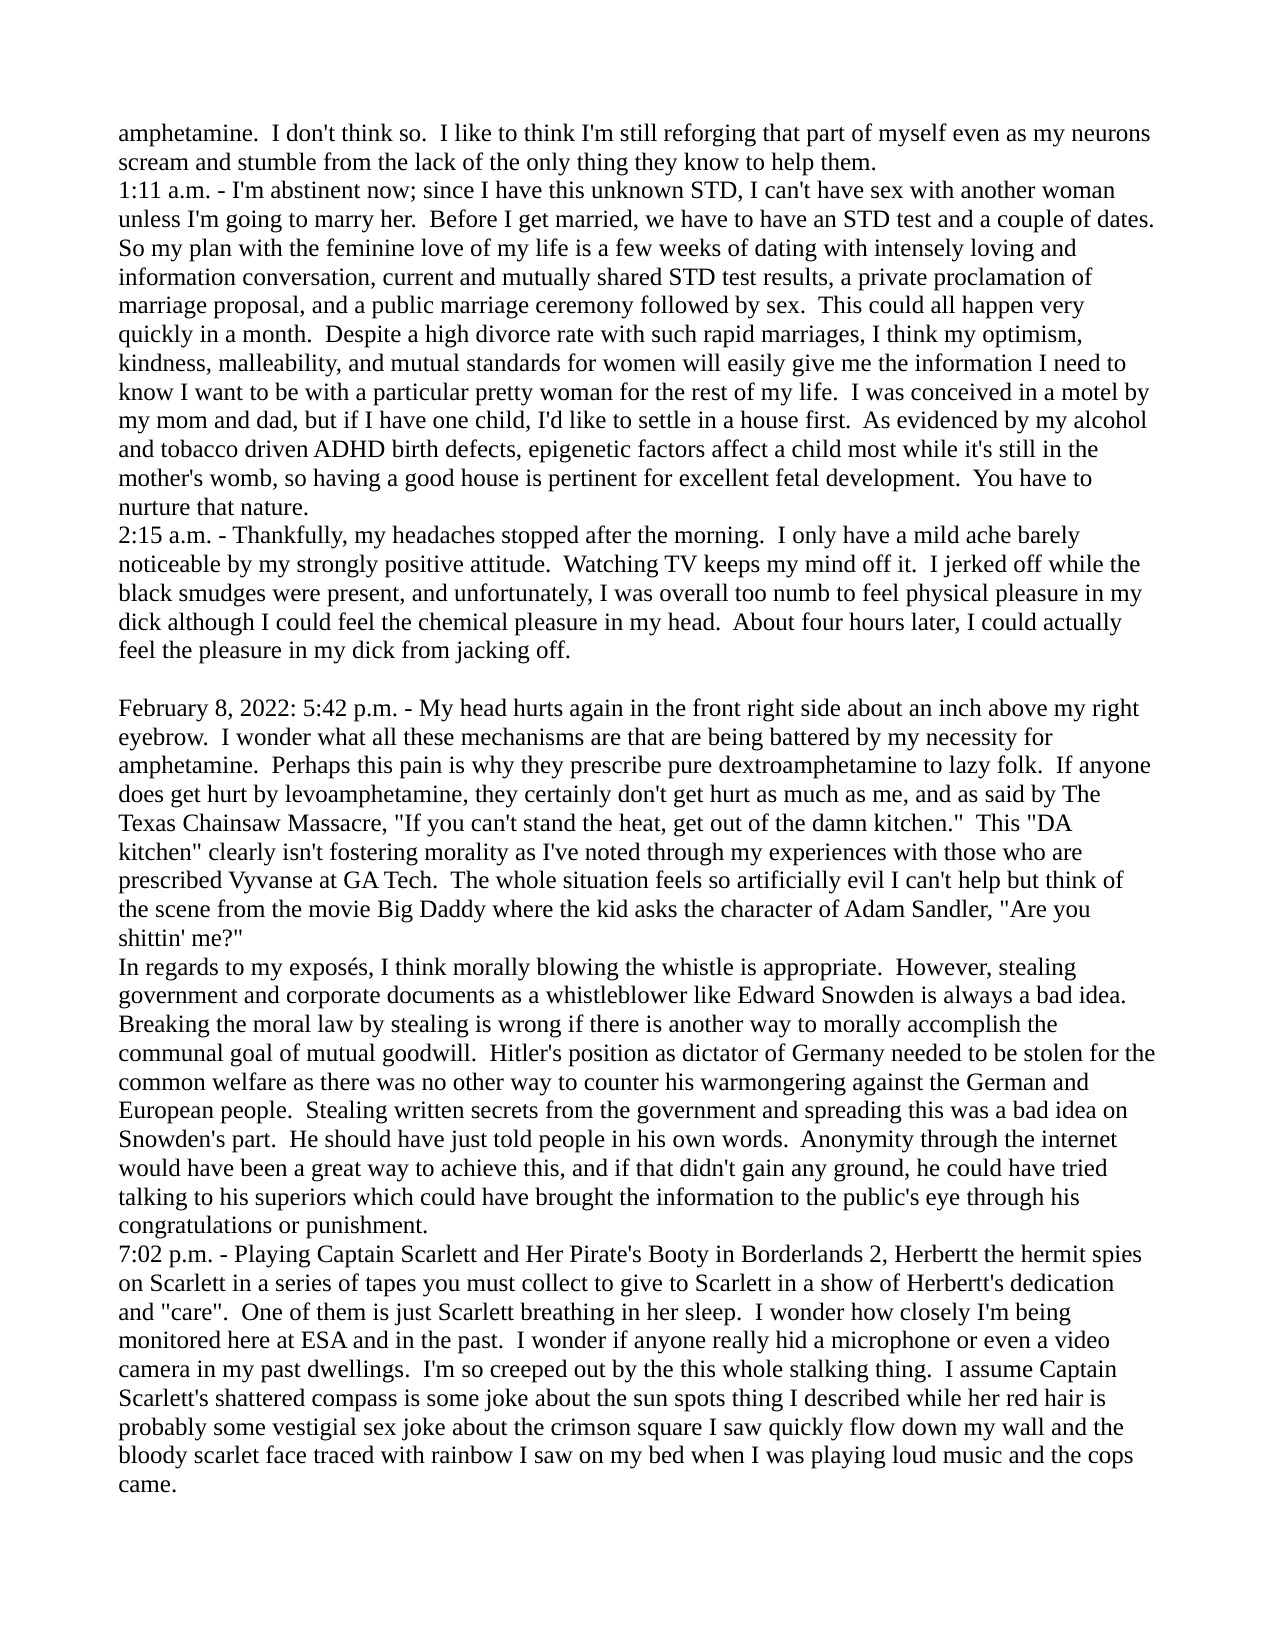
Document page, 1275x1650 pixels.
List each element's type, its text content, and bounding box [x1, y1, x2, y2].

text amphetamine. I don't think so. I like to think I'm still reforging that part of myself even as my neurons scream and stumble from the lack of the only thing they know to help them. [118, 118, 1157, 176]
text February 8, 2022: 5:42 p.m. - My head hurts again in the front right side about an inch above my right eyebrow. I wonder what all these mechanisms are that are being battered by my necessity for amphetamine. Perhaps this pain is why they prescribe pure dextroamphetamine to lazy folk. If anyone does get hurt by levoamphetamine, they certainly don't get hurt as much as me, and as said by The Texas Chainsaw Massacre, "If you can't stand the heat, get out of the damn kitchen." This "DA kitchen" clearly isn't fostering morality as I've noted through my experiences with those who are prescribed Vyvanse at GA Tech. The whole situation feels so artificially evil I can't help but think of the scene from the movie Big Daddy where the kid asks the character of Adam Sandler, "Are you shittin' me?" [118, 693, 1157, 952]
text 1:11 a.m. - I'm abstinent now; since I have this unknown STD, I can't have sex with another woman unless I'm going to marry her. Before I get married, we have to have an STD test and a couple of dates. So my plan with the feminine love of my life is a few weeks of dating with intensely loving and information conversation, current and mutually shared STD test results, a private proclamation of marriage proposal, and a public marriage ceremony followed by sex. This could all happen very quickly in a month. Despite a high divorce rate with such rapid marriages, I think my optimism, kindness, malleability, and mutual standards for women will easily give me the information I need to know I want to be with a particular pretty woman for the rest of my life. I was conceived in a motel by my mom and dad, but if I have one child, I'd like to settle in a house first. As evidenced by my alcohol and tobacco driven ADHD birth defects, epigenetic factors affect a child most while it's still in the mother's womb, so having a good house is pertinent for excellent fetal development. You have to nurture that nature. [118, 176, 1157, 521]
text In regards to my exposés, I think morally blowing the whistle is appropriate. However, stealing government and corporate documents as a whistleblower like Edward Snowden is always a bad idea. Breaking the moral law by stealing is wrong if there is another way to morally accomplish the communal goal of mutual goodwill. Hitler's position as dictator of Germany needed to be stolen for the common welfare as there was no other way to counter his warmongering against the German and European people. Stealing written secrets from the government and spreading this was a bad idea on Snowden's part. He should have just told people in his own words. Anonymity through the internet would have been a great way to achieve this, and if that didn't gain any ground, he could have tried talking to his superiors which could have brought the information to the public's eye through his congratulations or punishment. [118, 952, 1157, 1239]
text 2:15 a.m. - Thankfully, my headaches stopped after the morning. I only have a mild ache barely noticeable by my strongly positive attitude. Watching TV keeps my mind off it. I jerked off while the black smudges were present, and unfortunately, I was overall too numb to feel physical pleasure in my dick although I could feel the chemical pleasure in my head. About four hours later, I could actually feel the pleasure in my dick from jacking off. [118, 521, 1157, 664]
text 7:02 p.m. - Playing Captain Scarlett and Her Pirate's Booty in Borderlands 2, Herbertt the hermit spies on Scarlett in a series of tapes you must collect to give to Scarlett in a show of Herbertt's dedication and "care". One of them is just Scarlett breathing in her sleep. I wonder how closely I'm being monitored here at ESA and in the past. I wonder if anyone really hid a microphone or even a video camera in my past dwellings. I'm so creeped out by the this whole stalking thing. I assume Captain Scarlett's shattered compass is some joke about the sun spots thing I described while her red hair is probably some vestigial sex joke about the crimson square I saw quickly flow down my wall and the bloody scarlet face traced with rainbow I saw on my bed when I was playing loud music and the cops came. [118, 1239, 1157, 1498]
